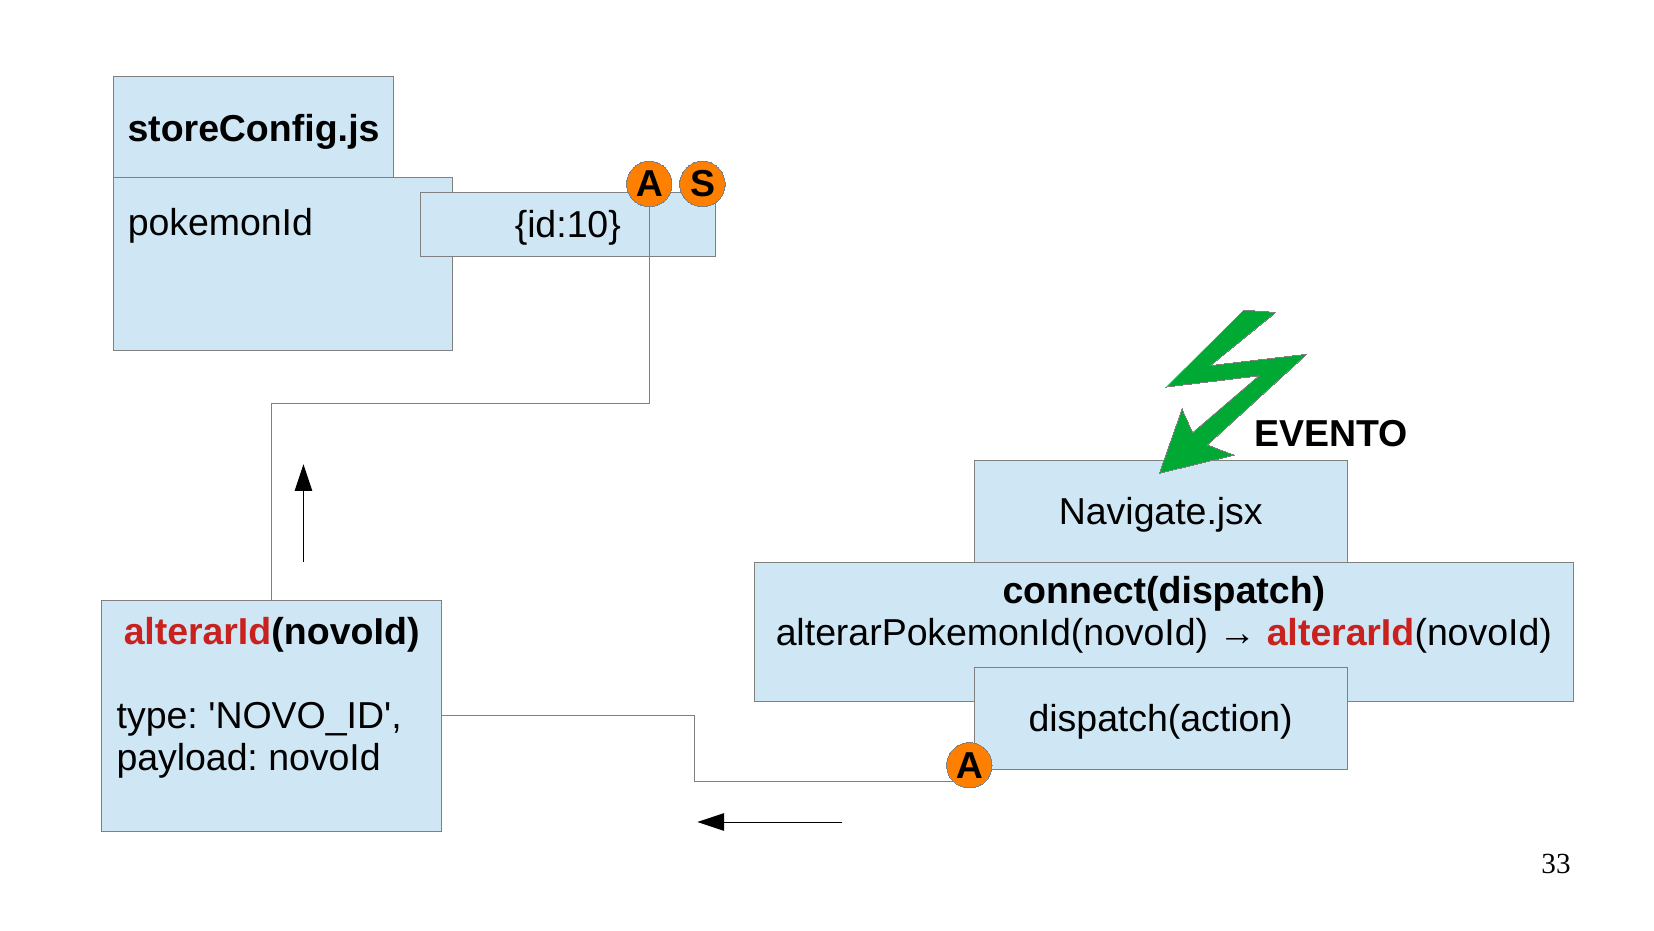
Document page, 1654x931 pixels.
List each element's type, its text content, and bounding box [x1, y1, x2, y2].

text_box {id:10} [650, 192, 716, 257]
text_box EVENTO [1159, 310, 1307, 474]
text_box alterarId(novoId) type: 'NOVO_ID', payload: novoId [101, 600, 442, 832]
text_box A [946, 742, 993, 788]
text_box pokemonId [113, 177, 453, 351]
text_box {id:10} [420, 192, 649, 257]
text_box connect(dispatch) alterarPokemonId(novoId) → alterarId(novoId) [754, 562, 1574, 702]
text_box storeConfig.js [113, 76, 394, 177]
text_box Navigate.jsx [974, 460, 1348, 563]
text_box dispatch(action) [974, 667, 1348, 770]
text_box A [626, 161, 672, 207]
text_box S [679, 161, 726, 207]
